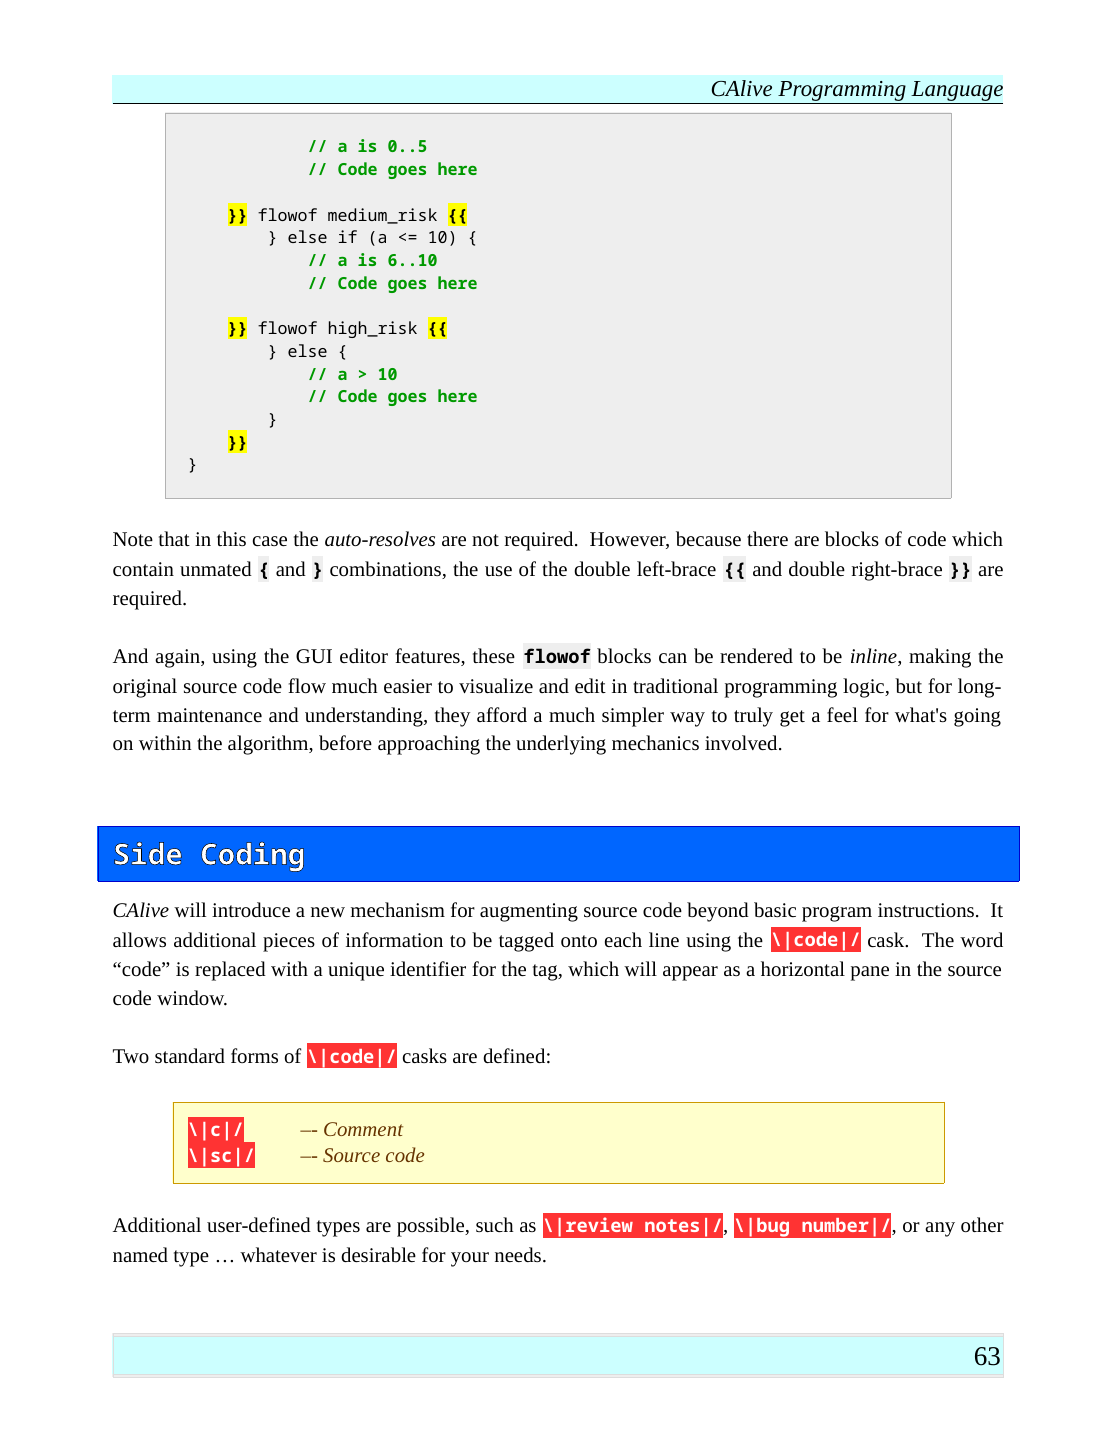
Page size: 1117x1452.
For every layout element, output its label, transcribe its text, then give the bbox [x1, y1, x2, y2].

text And again, using the GUI editor features, these flowof blocks can be rendered to be inline, making the original source code flow much easier to visualize and edit in traditional programming logic, but for long-term maintenance and understanding, they afford a much simpler way to truly get a feel for what's going on within the algorithm, before approaching the underlying mechanics involved. [112, 643, 1003, 755]
text Additional user-defined types are possible, such as \|review notes|/, \|bug number|/, or any other named type … whatever is desirable for your needs. [112, 1212, 1003, 1267]
text Two standard forms of \|code|/ casks are defined: [112, 1043, 1003, 1068]
text CAlive will introduce a new mechanism for augmenting source code beyond basic program instructions. It allows additional pieces of information to be tagged onto each line using the \|code|/ cask. The word “code” is replaced with a unique identifier for the tag, which will appear as a horizontal pane in the source code window. [112, 898, 1003, 1010]
text \|c|/ –- Comment \|sc|/ –- Source code [174, 1103, 944, 1183]
subtitle Side Coding [99, 827, 1019, 881]
text Note that in this case the auto-resolves are not required. However, because there are blocks of code which contain unmated { and } combinations, the use of the double left-brace {{ and double right-brace }} are required. [112, 527, 1003, 610]
text // a is 0..5 // Code goes here }} flowof medium_risk {{ } else if (a <= 10) { // a is 6..10 // Code goes here }} flowof high_risk {{ } else { // a > 10 // Code goes here } }} } [166, 114, 951, 498]
